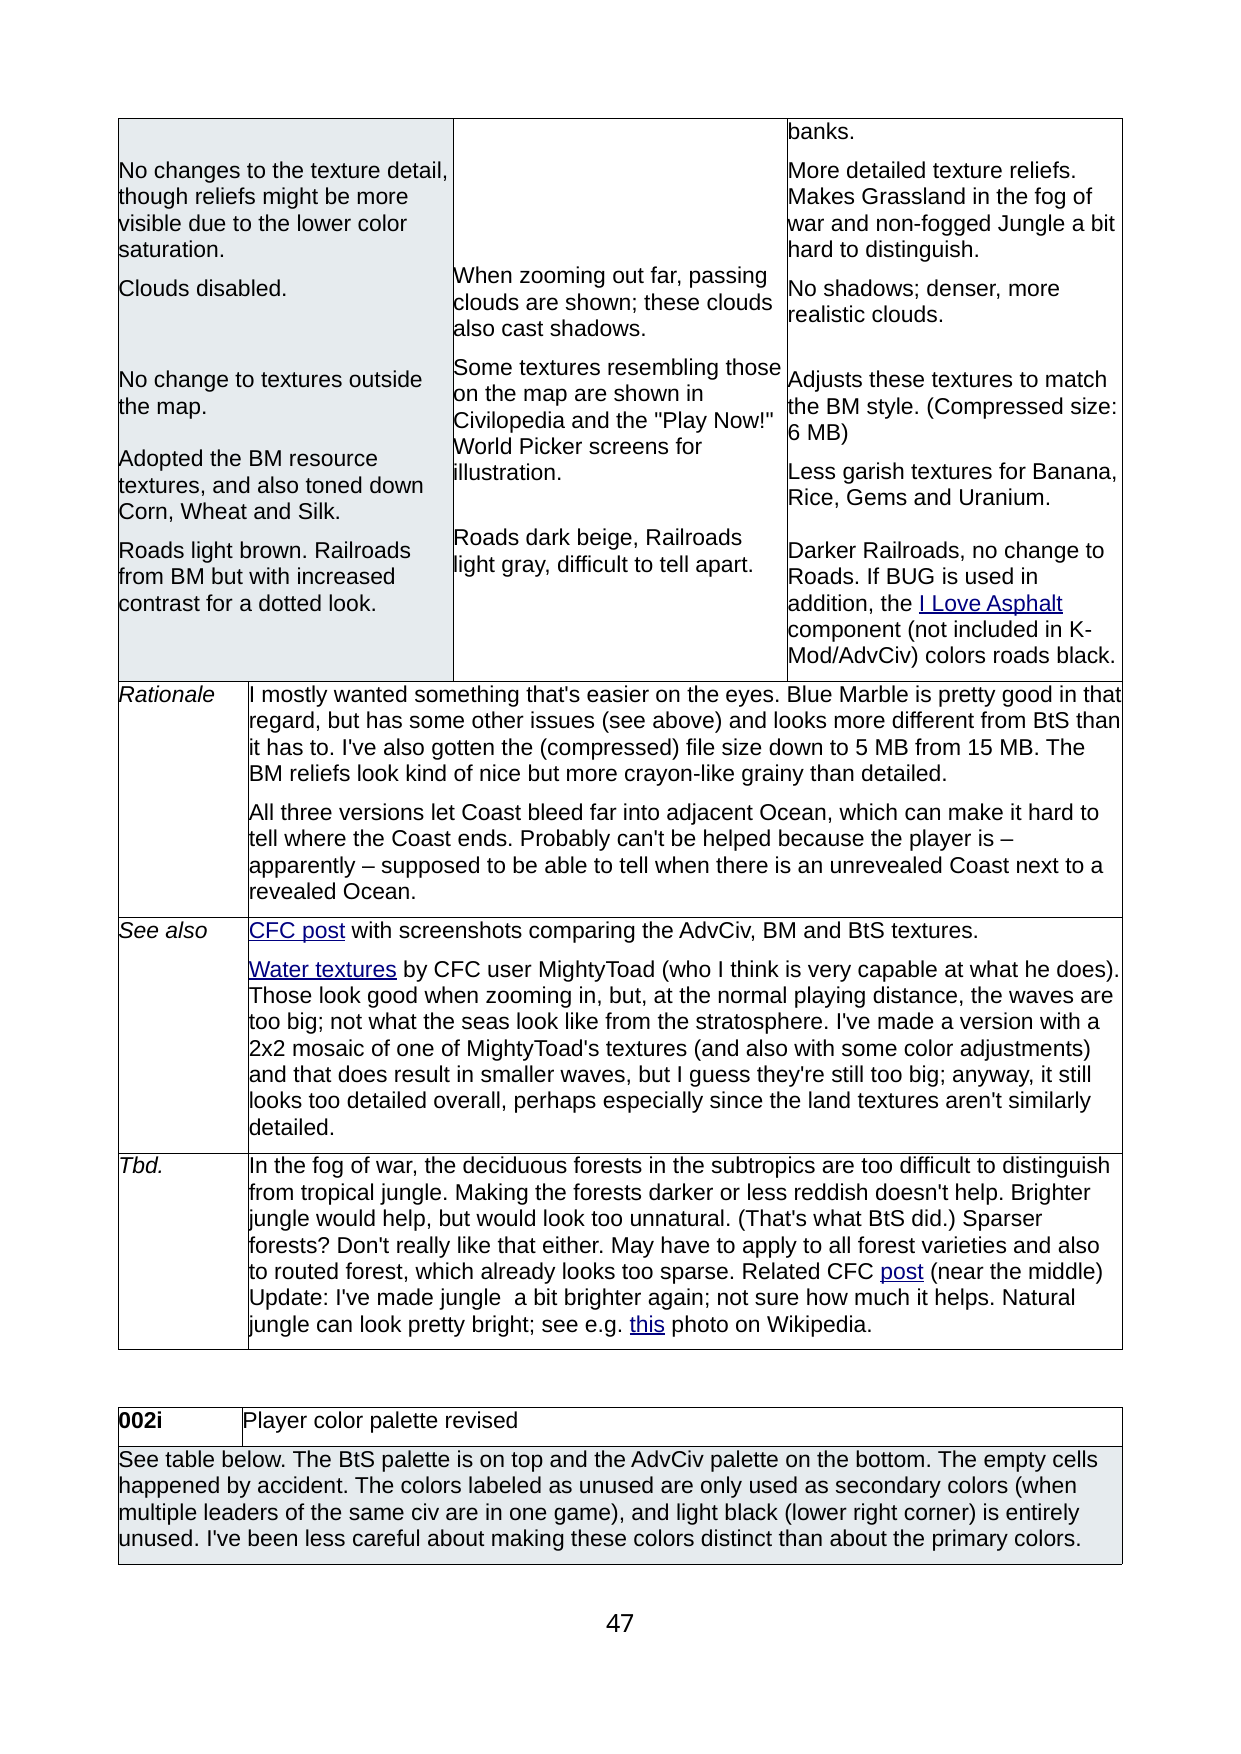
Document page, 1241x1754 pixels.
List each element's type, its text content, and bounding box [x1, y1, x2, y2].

table_header Player color palette revised [243, 1408, 1122, 1446]
table_cell Rationale [119, 682, 248, 917]
table_cell In the fog of war, the deciduous forests in the subtropics are too difficult to distinguish from tropical jungle. Making the forests darker or less reddish doesn't help. Brighter jungle would help, but would look too unnatural. (That's what BtS did.) Sparser forests? Don't really like that either. May have to apply to all forest varieties and also to routed forest, which already looks too sparse. Related CFC post (near the middle) Update: I've made jungle a bit brighter again; not sure how much it helps. Natural jungle can look pretty bright; see e.g. this photo on Wikipedia. [249, 1154, 1122, 1349]
table_cell No changes to the texture detail, though reliefs might be more visible due to the lower color saturation. Clouds disabled. No change to textures outside the map. Adopted the BM resource textures, and also toned down Corn, Wheat and Silk. Roads light brown. Railroads from BM but with increased contrast for a dotted look. [119, 119, 453, 681]
table_header 002i [119, 1408, 242, 1446]
table_cell See table below. The BtS palette is on top and the AdvCiv palette on the bottom. The empty cells happened by accident. The colors labeled as unused are only used as secondary colors (when multiple leaders of the same civ are in one game), and light black (lower right corner) is entirely unused. I've been less careful about making these colors distinct than about the primary colors. [119, 1447, 1122, 1564]
table_cell banks. More detailed texture reliefs. Makes Grassland in the fog of war and non-fogged Jungle a bit hard to distinguish. No shadows; denser, more realistic clouds. Adjusts these textures to match the BM style. (Compressed size: 6 MB) Less garish textures for Banana, Rice, Gems and Uranium. Darker Railroads, no change to Roads. If BUG is used in addition, the I Love Asphalt component (not included in K-Mod/AdvCiv) colors roads black. [788, 119, 1122, 681]
table_cell See also [119, 918, 248, 1152]
table_cell When zooming out far, passing clouds are shown; these clouds also cast shadows. Some textures resembling those on the map are shown in Civilopedia and the "Play Now!" World Picker screens for illustration. Roads dark beige, Railroads light gray, difficult to tell apart. [454, 119, 787, 681]
table_cell Tbd. [119, 1154, 248, 1349]
table_cell I mostly wanted something that's easier on the eyes. Blue Marble is pretty good in that regard, but has some other issues (see above) and looks more different from BtS than it has to. I've also gotten the (compressed) file size down to 5 MB from 15 MB. The BM reliefs look kind of nice but more crayon-like grainy than detailed. All three versions let Coast bleed far into adjacent Ocean, which can make it hard to tell where the Coast ends. Probably can't be helped because the player is – apparently – supposed to be able to tell when there is an unrevealed Coast next to a revealed Ocean. [249, 682, 1122, 917]
table_cell CFC post with screenshots comparing the AdvCiv, BM and BtS textures. Water textures by CFC user MightyToad (who I think is very capable at what he does). Those look good when zooming in, but, at the normal playing distance, the waves are too big; not what the seas look like from the stratosphere. I've made a version with a 2x2 mosaic of one of MightyToad's textures (and also with some color adjustments) and that does result in smaller waves, but I guess they're still too big; anyway, it still looks too detailed overall, perhaps especially since the land textures aren't similarly detailed. [249, 918, 1122, 1152]
